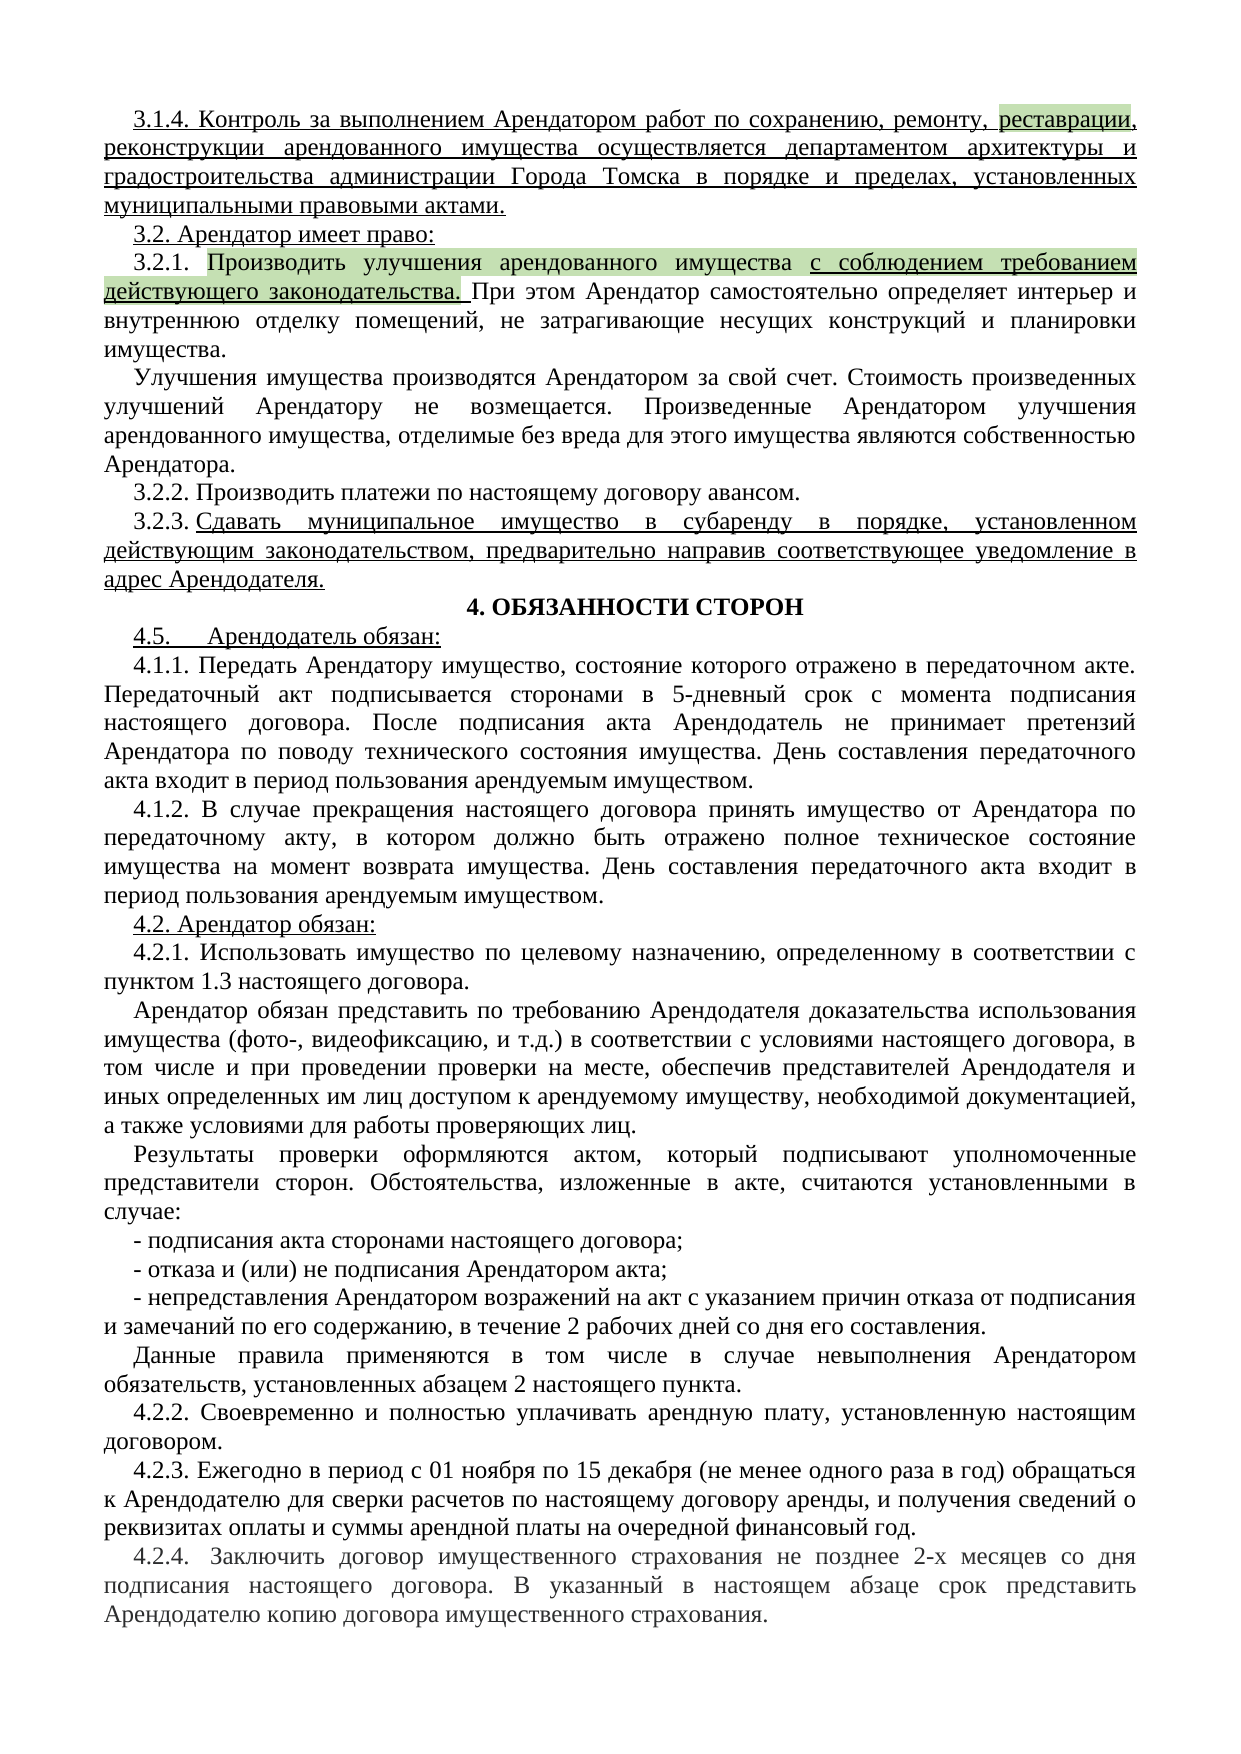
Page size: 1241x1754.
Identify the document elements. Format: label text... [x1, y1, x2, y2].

text Результаты проверки оформляются актом, который подписывают уполномоченные представители сторон. Обстоятельства, изложенные в акте, считаются установленными в случае: [103, 1139, 1137, 1225]
text 3.2.2. Производить платежи по настоящему договору авансом. [103, 477, 1137, 506]
text 4.1.1. Передать Арендатору имущество, состояние которого отражено в передаточном акте. Передаточный акт подписывается сторонами в 5-дневный срок с момента подписания настоящего договора. После подписания акта Арендодатель не принимает претензий Арендатора по поводу технического состояния имущества. День составления передаточного акта входит в период пользования арендуемым имуществом. [103, 650, 1137, 794]
text адрес Арендодателя. [103, 561, 1137, 592]
text 4.2. Арендатор обязан: [103, 909, 1137, 937]
text муниципальными правовыми актами. [103, 187, 1137, 219]
text 3.2. Арендатор имеет право: [103, 219, 1137, 247]
text 4.2.2. Своевременно и полностью уплачивать арендную плату, установленную настоящим договором. [103, 1397, 1137, 1455]
text - отказа и (или) не подписания Арендатором акта; [103, 1254, 1137, 1282]
list Арендодатель обязан: [133, 621, 1137, 650]
text 4.2.4. Заключить договор имущественного страхования не позднее 2-х месяцев со дня подписания настоящего договора. В указанный в настоящем абзаце срок представить Арендодателю копию договора имущественного страхования. [103, 1541, 1137, 1627]
text 3.2.1. Производить улучшения арендованного имущества с соблюдением требованием действующего законодательства. При этом Арендатор самостоятельно определяет интерьер и внутреннюю отделку помещений, не затрагивающие несущих конструкций и планировки имущества. [103, 247, 1137, 362]
text 4.2.1. Использовать имущество по целевому назначению, определенному в соответствии с пунктом 1.3 настоящего договора. [103, 937, 1137, 995]
text градостроительства администрации Города Томска в порядке и пределах, установленных [103, 158, 1137, 186]
text Улучшения имущества производятся Арендатором за свой счет. Стоимость произведенных улучшений Арендатору не возмещается. Произведенные Арендатором улучшения арендованного имущества, отделимые без вреда для этого имущества являются собственностью Арендатора. [103, 362, 1137, 477]
text - подписания акта сторонами настоящего договора; [103, 1225, 1137, 1254]
text 3.2.3. Сдавать муниципальное имущество в субаренду в порядке, установленном действующим законодательством, предварительно направив соответствующее уведомление в [103, 506, 1137, 560]
text 3.1.4. Контроль за выполнением Арендатором работ по сохранению, ремонту, реставрации, реконструкции арендованного имущества осуществляется департаментом архитектуры и [103, 104, 1137, 157]
text Данные правила применяются в том числе в случае невыполнения Арендатором обязательств, установленных абзацем 2 настоящего пункта. [103, 1340, 1137, 1397]
text - непредставления Арендатором возражений на акт с указанием причин отказа от подписания и замечаний по его содержанию, в течение 2 рабочих дней со дня его составления. [103, 1282, 1137, 1340]
text Арендатор обязан представить по требованию Арендодателя доказательства использования имущества (фото-, видеофиксацию, и т.д.) в соответствии с условиями настоящего договора, в том числе и при проведении проверки на месте, обеспечив представителей Арендодателя и иных определенных им лиц доступом к арендуемому имуществу, необходимой документацией, а также условиями для работы проверяющих лиц. [103, 995, 1137, 1139]
text 4.2.3. Ежегодно в период с 01 ноября по 15 декабря (не менее одного раза в год) обращаться к Арендодателю для сверки расчетов по настоящему договору аренды, и получения сведений о реквизитах оплаты и суммы арендной платы на очередной финансовый год. [103, 1455, 1137, 1541]
text 4. ОБЯЗАННОСТИ СТОРОН [103, 592, 1137, 621]
text 4.1.2. В случае прекращения настоящего договора принять имущество от Арендатора по передаточному акту, в котором должно быть отражено полное техническое состояние имущества на момент возврата имущества. День составления передаточного акта входит в период пользования арендуемым имуществом. [103, 794, 1137, 909]
